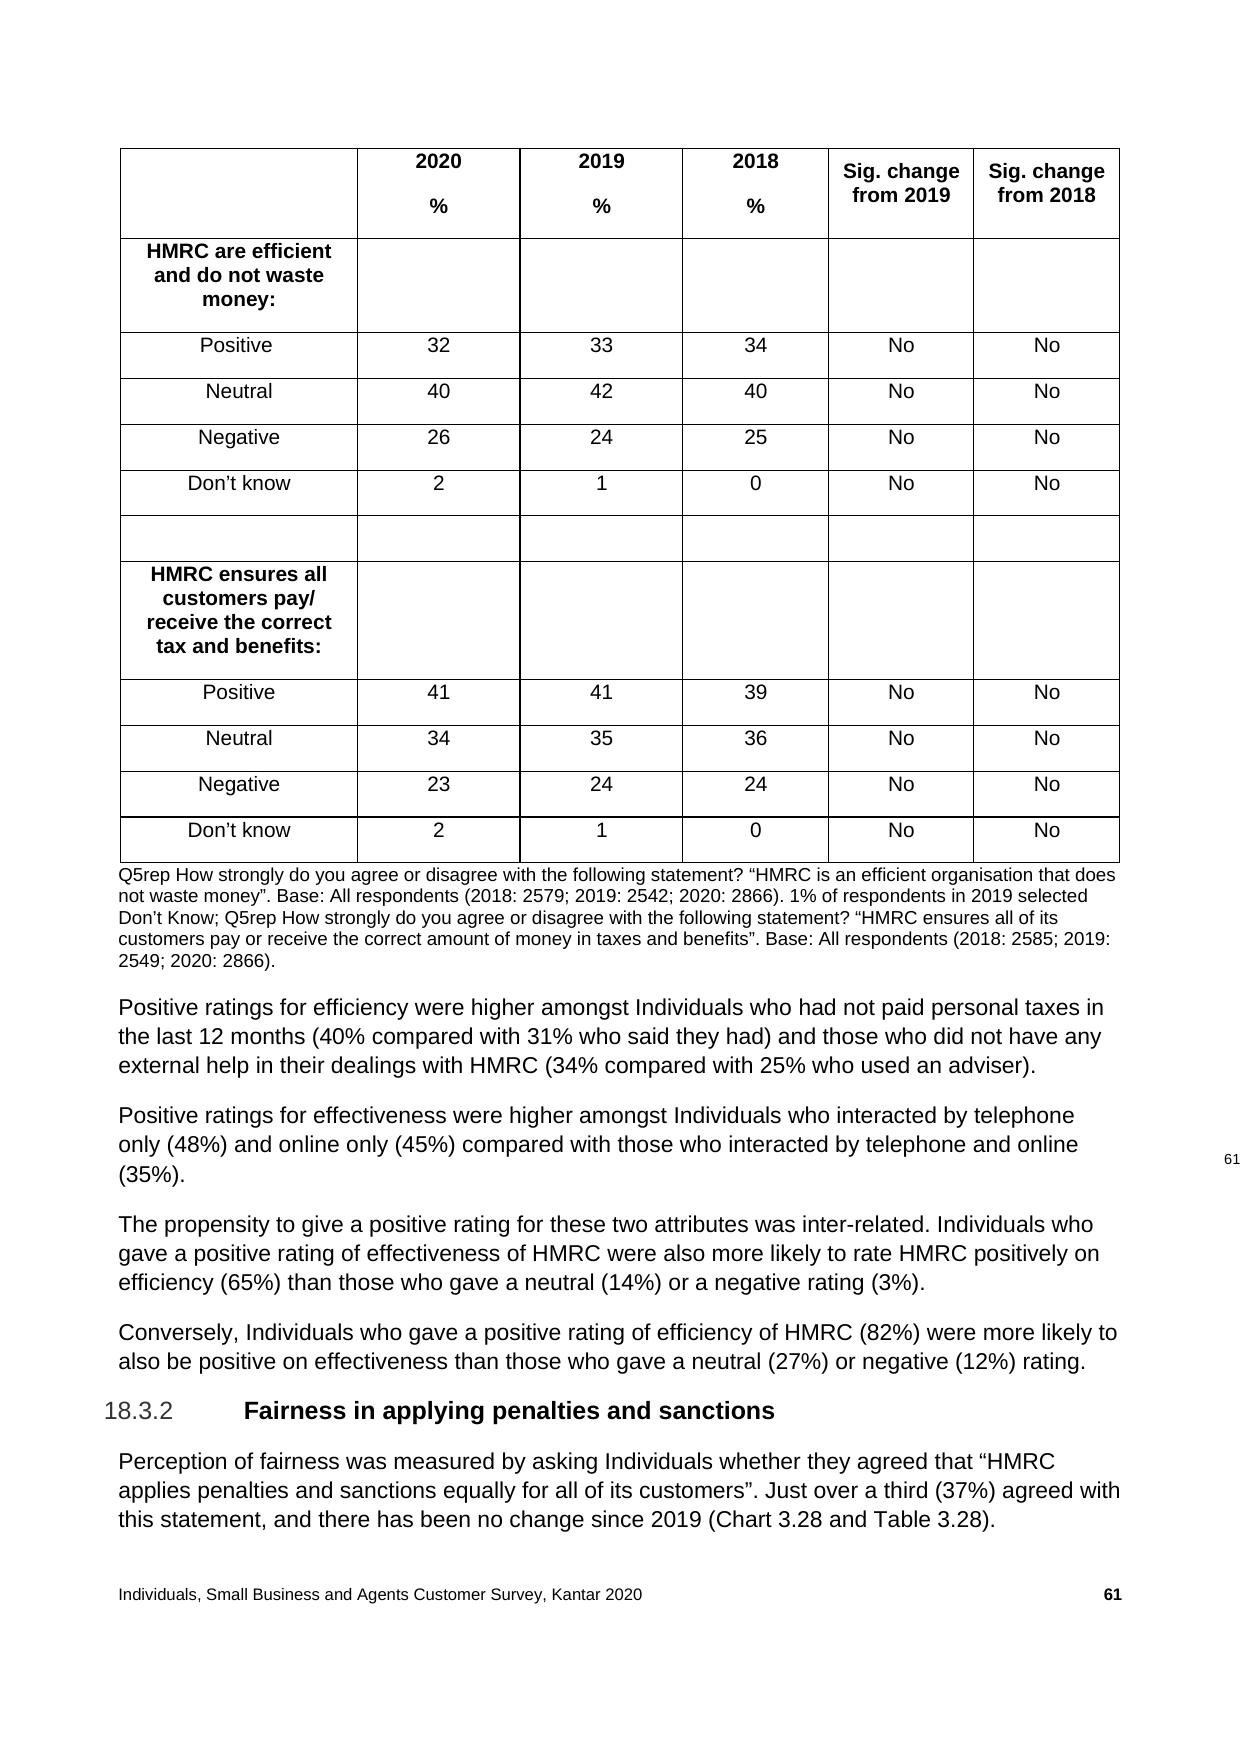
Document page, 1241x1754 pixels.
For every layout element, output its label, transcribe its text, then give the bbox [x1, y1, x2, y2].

text Positive ratings for efficiency were higher amongst Individuals who had not paid personal taxes in the last 12 months (40% compared with 31% who said they had) and those who did not have any external help in their dealings with HMRC (34% compared with 25% who used an adviser). [118, 992, 1122, 1079]
table_cell Negative [121, 772, 357, 816]
table_cell Don’t know [121, 471, 357, 515]
table_cell No [829, 379, 973, 424]
table_cell No [974, 379, 1119, 424]
table_cell HMRC are efficient and do not waste money: [121, 239, 357, 332]
table_cell No [974, 333, 1119, 378]
table_cell 35 [521, 726, 682, 771]
table_cell 39 [683, 680, 828, 725]
table_cell No [974, 818, 1119, 862]
text Perception of fairness was measured by asking Individuals whether they agreed that “HMRC applies penalties and sanctions equally for all of its customers”. Just over a third (37%) agreed with this statement, and there has been no change since 2019 (Chart 3.28 and Table 3.28). [118, 1446, 1122, 1534]
table_cell Positive [121, 680, 357, 725]
table_cell 40 [683, 379, 828, 424]
table_cell No [974, 726, 1119, 771]
table_cell 41 [521, 680, 682, 725]
table_cell Positive [121, 333, 357, 378]
table_cell 0 [683, 818, 828, 862]
table_cell 41 [358, 680, 519, 725]
table_cell Negative [121, 425, 357, 469]
table_cell [521, 239, 682, 332]
table_cell No [829, 772, 973, 816]
table_cell No [974, 471, 1119, 515]
table_cell No [829, 471, 973, 515]
text Positive ratings for effectiveness were higher amongst Individuals who interacted by telephone only (48%) and online only (45%) compared with those who interacted by telephone and online (35%). [118, 1100, 1122, 1188]
table_header Sig. change from 2018 [974, 149, 1119, 238]
table_cell 24 [521, 425, 682, 469]
table_cell HMRC ensures all customers pay/ receive the correct tax and benefits: [121, 562, 357, 679]
table_cell 33 [521, 333, 682, 378]
table_cell 40 [358, 379, 519, 424]
table_cell [683, 562, 828, 679]
table_cell 42 [521, 379, 682, 424]
table_cell 24 [521, 772, 682, 816]
table_cell No [829, 333, 973, 378]
table_cell 26 [358, 425, 519, 469]
table_cell No [974, 772, 1119, 816]
text Q5rep How strongly do you agree or disagree with the following statement? “HMRC is an efficient organisation that does not waste money”. Base: All respondents (2018: 2579; 2019: 2542; 2020: 2866). 1% of respondents in 2019 selected Don’t Know; Q5rep How strongly do you agree or disagree with the following statement? “HMRC ensures all of its customers pay or receive the correct amount of money in taxes and benefits”. Base: All respondents (2018: 2585; 2019: 2549; 2020: 2866). [118, 863, 1122, 971]
table_cell No [829, 680, 973, 725]
text The propensity to give a positive rating for these two attributes was inter-related. Individuals who gave a positive rating of effectiveness of HMRC were also more likely to rate HMRC positively on efficiency (65%) than those who gave a neutral (14%) or a negative rating (3%). [118, 1209, 1122, 1296]
table_cell [974, 562, 1119, 679]
table_cell [521, 516, 682, 561]
table_cell 25 [683, 425, 828, 469]
table_header Sig. change from 2019 [829, 149, 973, 238]
table_cell [521, 562, 682, 679]
table_cell [829, 516, 973, 561]
table_cell 1 [521, 471, 682, 515]
table_cell [358, 516, 519, 561]
table_cell 2 [358, 818, 519, 862]
table_cell No [974, 425, 1119, 469]
table_header 2018 % [683, 149, 828, 238]
text Conversely, Individuals who gave a positive rating of efficiency of HMRC (82%) were more likely to also be positive on effectiveness than those who gave a neutral (27%) or negative (12%) rating. [118, 1317, 1122, 1375]
table_cell Neutral [121, 379, 357, 424]
table_cell [121, 516, 357, 561]
table_cell [358, 562, 519, 679]
table_cell Neutral [121, 726, 357, 771]
subtitle Fairness in applying penalties and sanctions [103, 1396, 1122, 1425]
table_cell [829, 239, 973, 332]
table_cell 0 [683, 471, 828, 515]
table_cell Don’t know [121, 818, 357, 862]
table_cell No [829, 818, 973, 862]
table_cell 2 [358, 471, 519, 515]
table_header 2019 % [521, 149, 682, 238]
table_header [121, 149, 357, 238]
table_cell No [974, 680, 1119, 725]
table_cell [683, 239, 828, 332]
table_cell [974, 516, 1119, 561]
table_cell [829, 562, 973, 679]
table_cell No [829, 425, 973, 469]
table_cell 34 [683, 333, 828, 378]
table_cell 24 [683, 772, 828, 816]
table_cell 1 [521, 818, 682, 862]
table_cell [358, 239, 519, 332]
table_cell 36 [683, 726, 828, 771]
table_cell [974, 239, 1119, 332]
table_cell 32 [358, 333, 519, 378]
table_cell 23 [358, 772, 519, 816]
table_header 2020 % [358, 149, 519, 238]
table_cell 34 [358, 726, 519, 771]
table_cell No [829, 726, 973, 771]
table_cell [683, 516, 828, 561]
